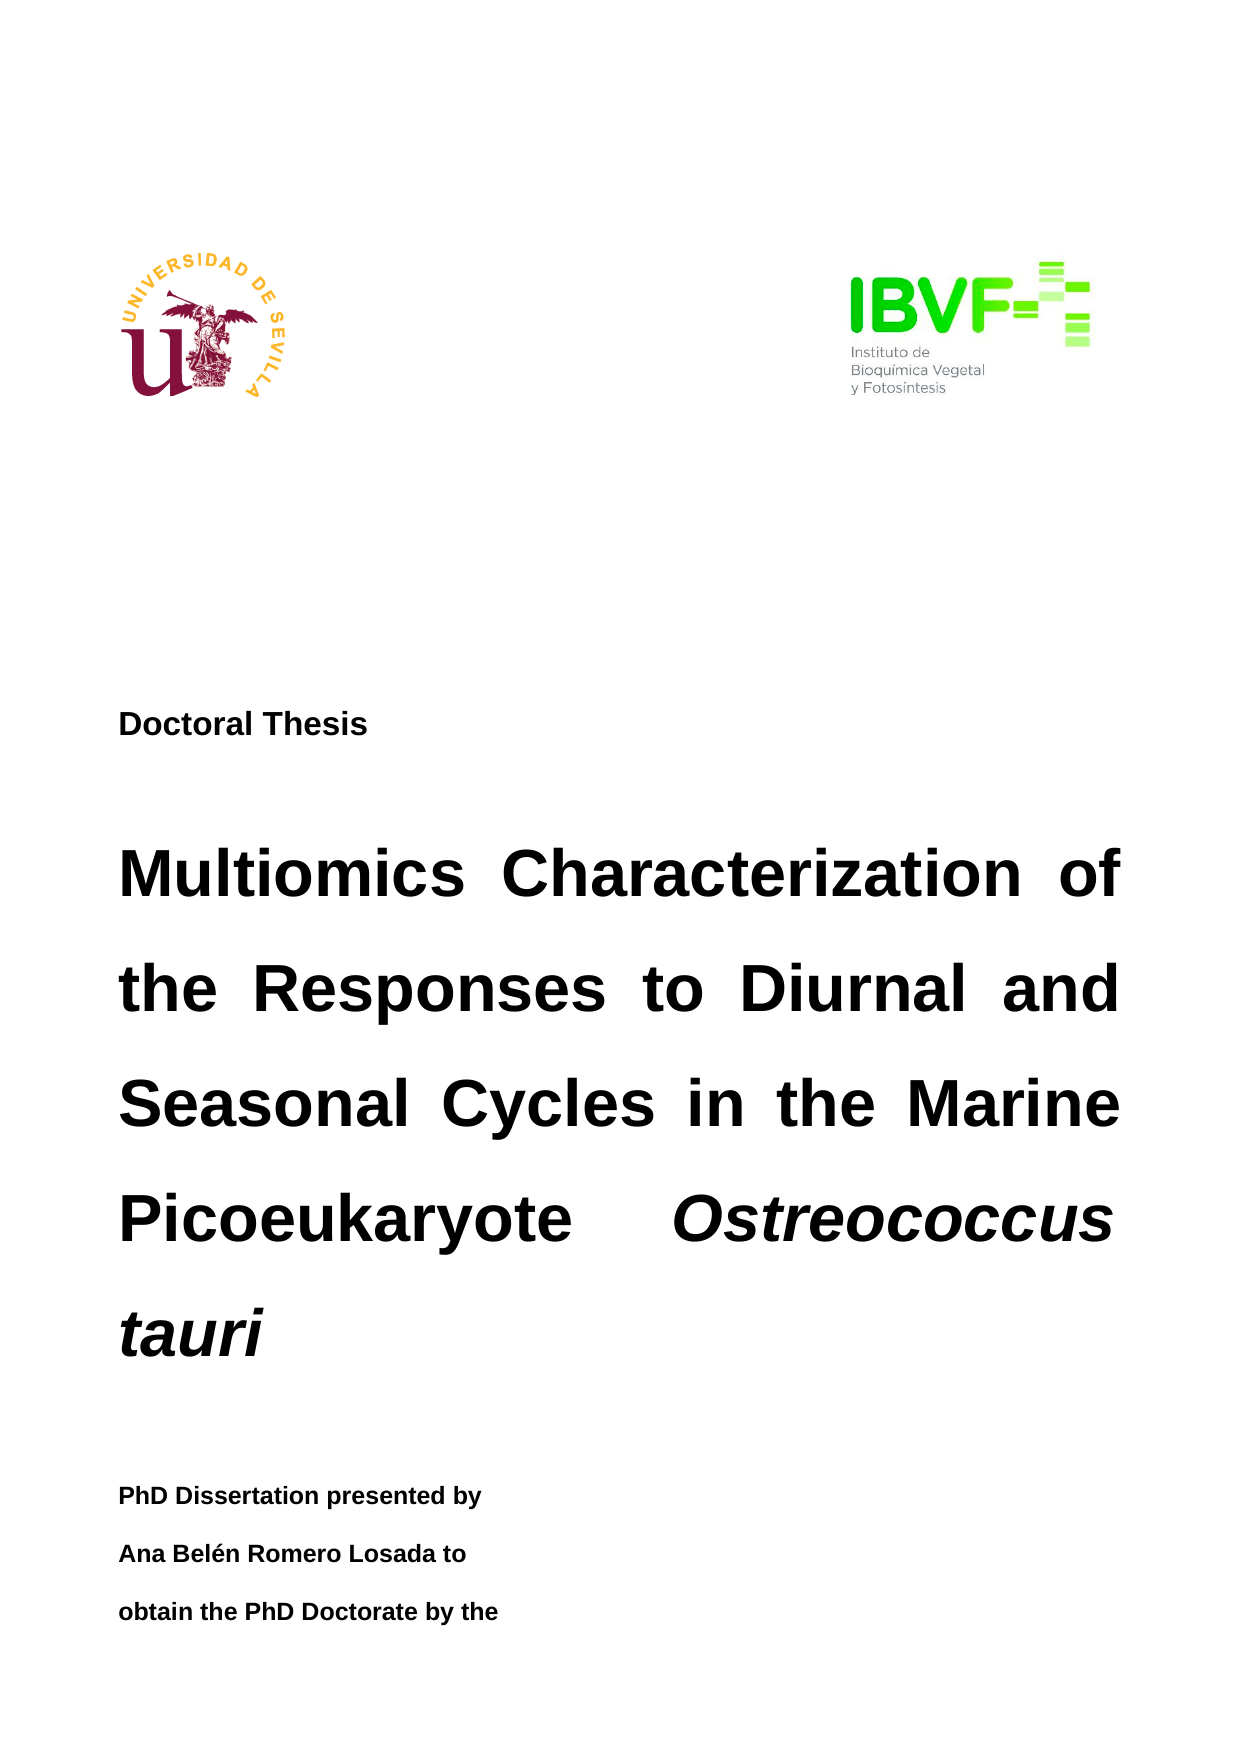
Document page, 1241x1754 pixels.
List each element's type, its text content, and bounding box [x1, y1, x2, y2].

text obtain the PhD Doctorate by the [118, 1596, 1122, 1625]
text Multiomics Characterization of the Responses to Diurnal and Seasonal Cycles in the Marine Picoeukaryote Ostreococcus tauri [118, 834, 1122, 1370]
text Doctoral Thesis [118, 704, 1122, 742]
picture [829, 241, 1098, 415]
text Ana Belén Romero Losada to [118, 1539, 1122, 1567]
text PhD Dissertation presented by [118, 1481, 1122, 1510]
